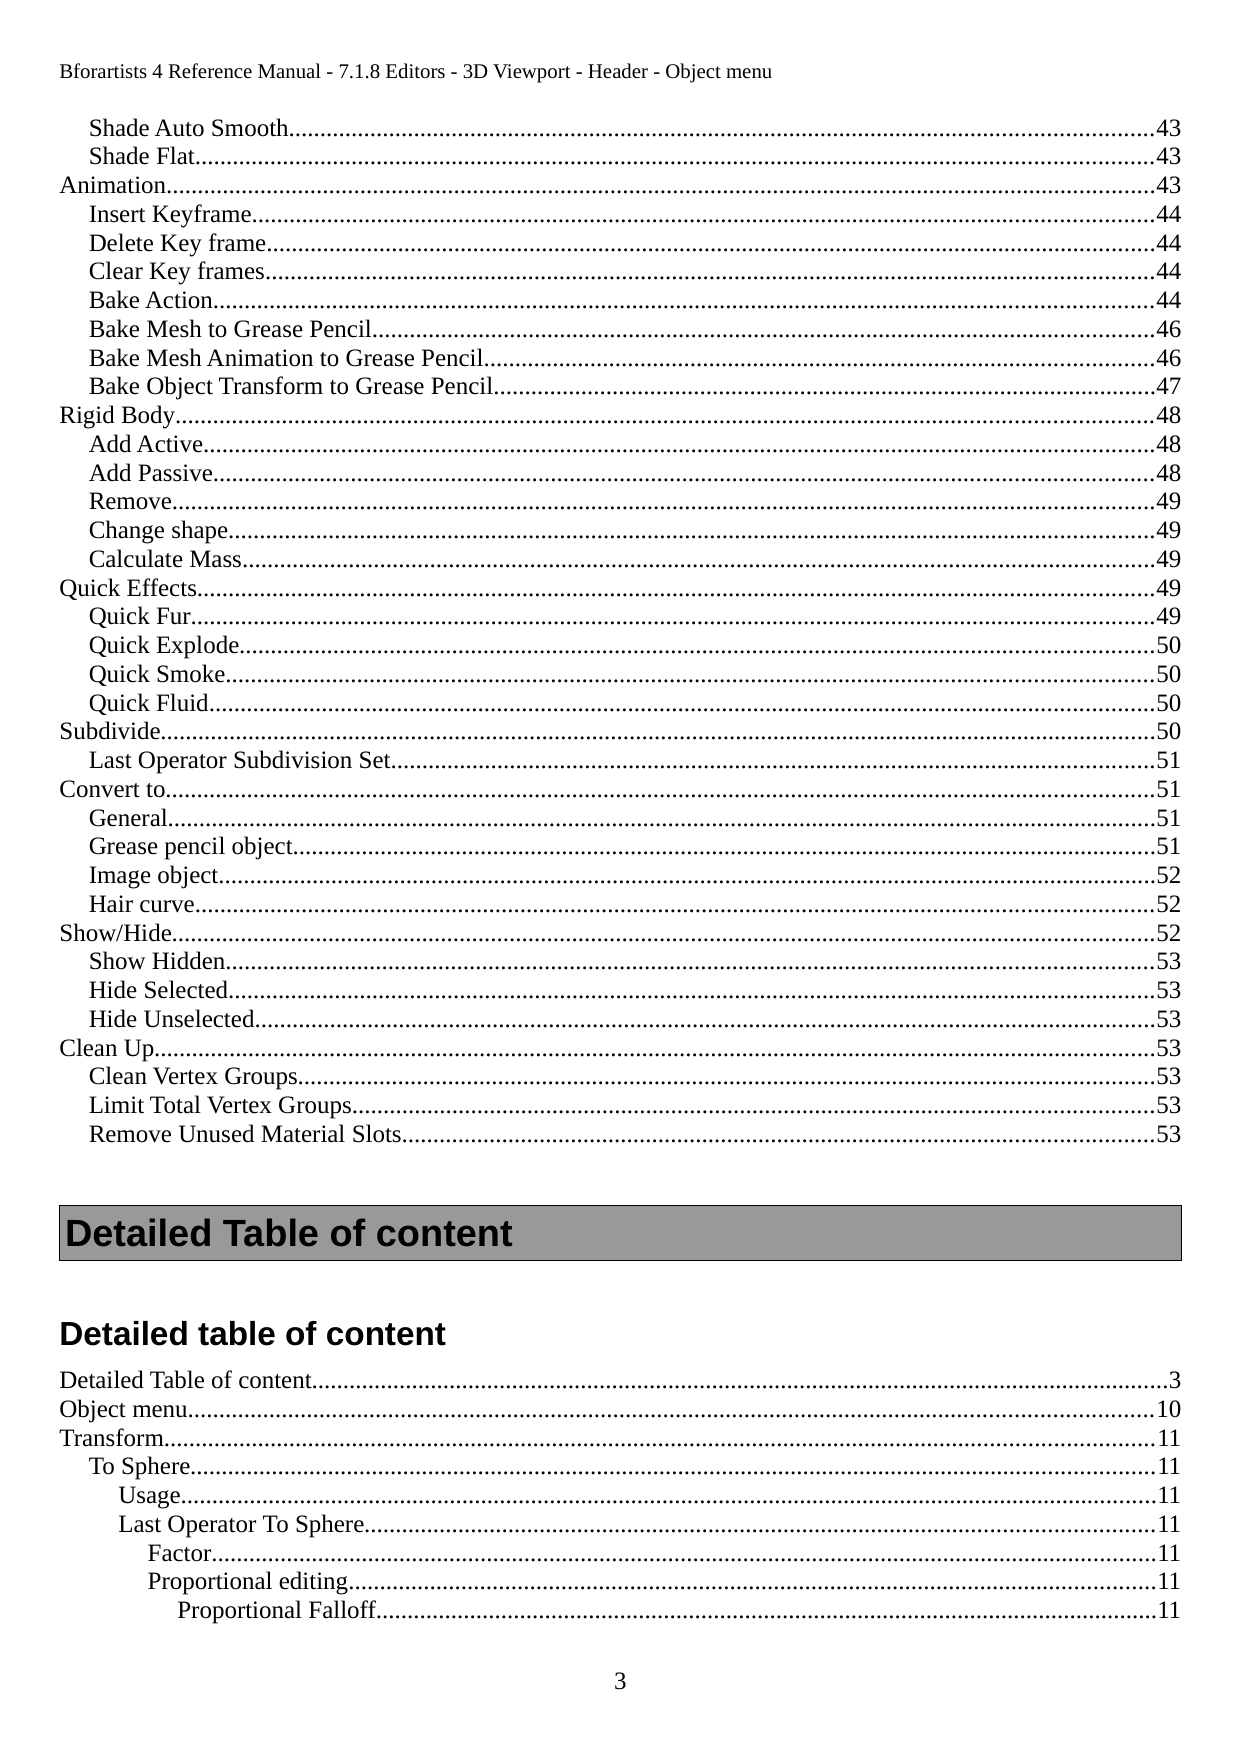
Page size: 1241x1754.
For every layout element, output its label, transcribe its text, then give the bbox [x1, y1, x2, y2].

text Clean Up 53 [59, 1033, 1181, 1061]
text Remove Unused Material Slots 53 [88, 1119, 1181, 1148]
text Quick Fluid 50 [88, 688, 1181, 716]
text Subdivide 50 [59, 716, 1181, 745]
text Remove 49 [88, 486, 1181, 515]
text Factor 11 [147, 1538, 1181, 1566]
text Insert Keyframe 44 [88, 199, 1181, 228]
text Rigid Body 48 [59, 400, 1181, 429]
text Proportional Falloff 11 [177, 1595, 1181, 1624]
text Limit Total Vertex Groups 53 [88, 1090, 1181, 1119]
text Usage 11 [118, 1480, 1181, 1509]
text Bake Mesh Animation to Grease Pencil 46 [88, 343, 1181, 371]
text Delete Key frame 44 [88, 228, 1181, 256]
text Quick Explode 50 [88, 630, 1181, 659]
text Hide Unselected 53 [88, 1004, 1181, 1033]
text General 51 [88, 803, 1181, 831]
text Bake Object Transform to Grease Pencil 47 [88, 371, 1181, 400]
text Last Operator Subdivision Set 51 [88, 745, 1181, 774]
text Show Hidden 53 [88, 946, 1181, 975]
text Clean Vertex Groups 53 [88, 1061, 1181, 1090]
text Convert to 51 [59, 774, 1181, 803]
text Quick Fur 49 [88, 601, 1181, 630]
text Detailed Table of content 3 [59, 1365, 1181, 1394]
text Bake Action 44 [88, 285, 1181, 314]
text Bake Mesh to Grease Pencil 46 [88, 314, 1181, 343]
text Show/Hide 52 [59, 918, 1181, 946]
text Quick Smoke 50 [88, 659, 1181, 688]
text Animation 43 [59, 170, 1181, 199]
text Add Passive 48 [88, 458, 1181, 486]
text Shade Flat 43 [88, 141, 1181, 170]
text Grease pencil object 51 [88, 831, 1181, 860]
text Proportional editing 11 [147, 1566, 1181, 1595]
text Clear Key frames 44 [88, 256, 1181, 285]
text Image object 52 [88, 860, 1181, 889]
text Change shape 49 [88, 515, 1181, 544]
text Last Operator To Sphere 11 [118, 1509, 1181, 1538]
text Calculate Mass 49 [88, 544, 1181, 573]
table_header Detailed Table of content [60, 1206, 1181, 1260]
text Hair curve 52 [88, 889, 1181, 918]
text To Sphere 11 [88, 1451, 1181, 1480]
subtitle Detailed table of content [59, 1314, 1181, 1353]
text Object menu 10 [59, 1394, 1181, 1423]
text Shade Auto Smooth 43 [88, 113, 1181, 141]
text Transform 11 [59, 1423, 1181, 1451]
text Add Active 48 [88, 429, 1181, 458]
text Hide Selected 53 [88, 975, 1181, 1004]
text Quick Effects 49 [59, 573, 1181, 601]
